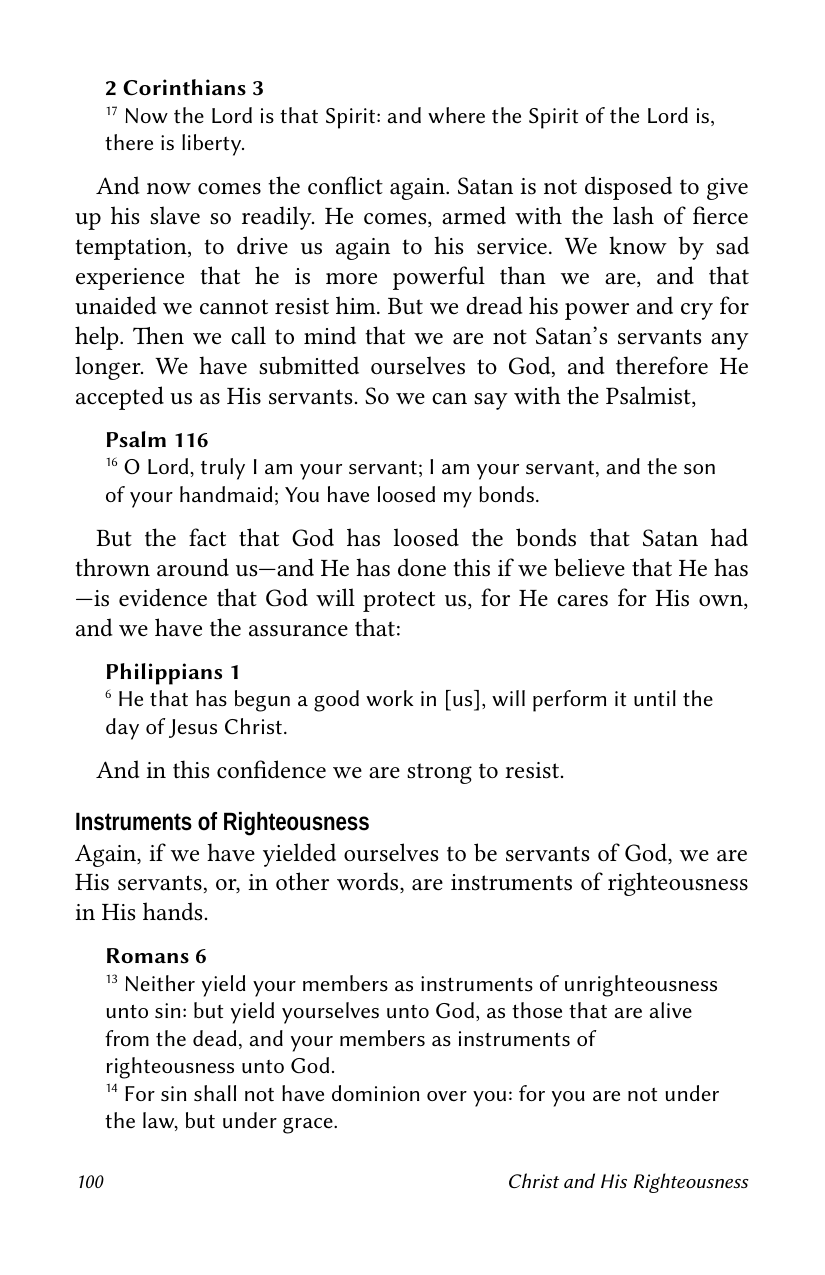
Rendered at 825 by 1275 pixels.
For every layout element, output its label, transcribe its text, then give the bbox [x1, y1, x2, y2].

text Psalm 116 [105, 427, 750, 453]
text 14 For sin shall not have dominion over you: for you are not under the law, but under grace. [105, 1080, 720, 1134]
text And in this confidence we are strong to resist. [75, 756, 750, 784]
text 2 Corinthians 3 [105, 75, 750, 101]
text 13 Neither yield your members as instruments of unrighteousness unto sin: but yield yourselves unto God, as those that are alive from the dead, and your members as instruments of righteousness unto God. [105, 971, 720, 1079]
subtitle Instruments of Righteousness [75, 807, 750, 836]
text 16 O Lord, truly I am your servant; I am your servant, and the son of your handmaid; You have loosed my bonds. [105, 454, 720, 508]
text Again, if we have yielded ourselves to be servants of God, we are His servants, or, in other words, are instruments of righteousness in His hands. [75, 838, 750, 927]
text Philippians 1 [105, 658, 750, 685]
text 17 Now the Lord is that Spirit: and where the Spirit of the Lord is, there is liberty. [105, 103, 720, 156]
text Romans 6 [105, 943, 750, 969]
text 6 He that has begun a good work in [us], will perform it until the day of Jesus Christ. [105, 686, 720, 740]
text But the fact that God has loosed the bonds that Satan had thrown around us—and He has done this if we believe that He has—is evidence that God will protect us, for He cares for His own, and we have the assurance that: [75, 524, 750, 642]
text And now comes the conflict again. Satan is not disposed to give up his slave so readily. He comes, armed with the lash of fierce temptation, to drive us again to his service. We know by sad experience that he is more powerful than we are, and that unaided we cannot resist him. But we dread his power and cry for help. Then we call to mind that we are not Satan’s servants any longer. We have submitted ourselves to God, and therefore He accepted us as His servants. So we can say with the Psalmist, [75, 172, 750, 410]
